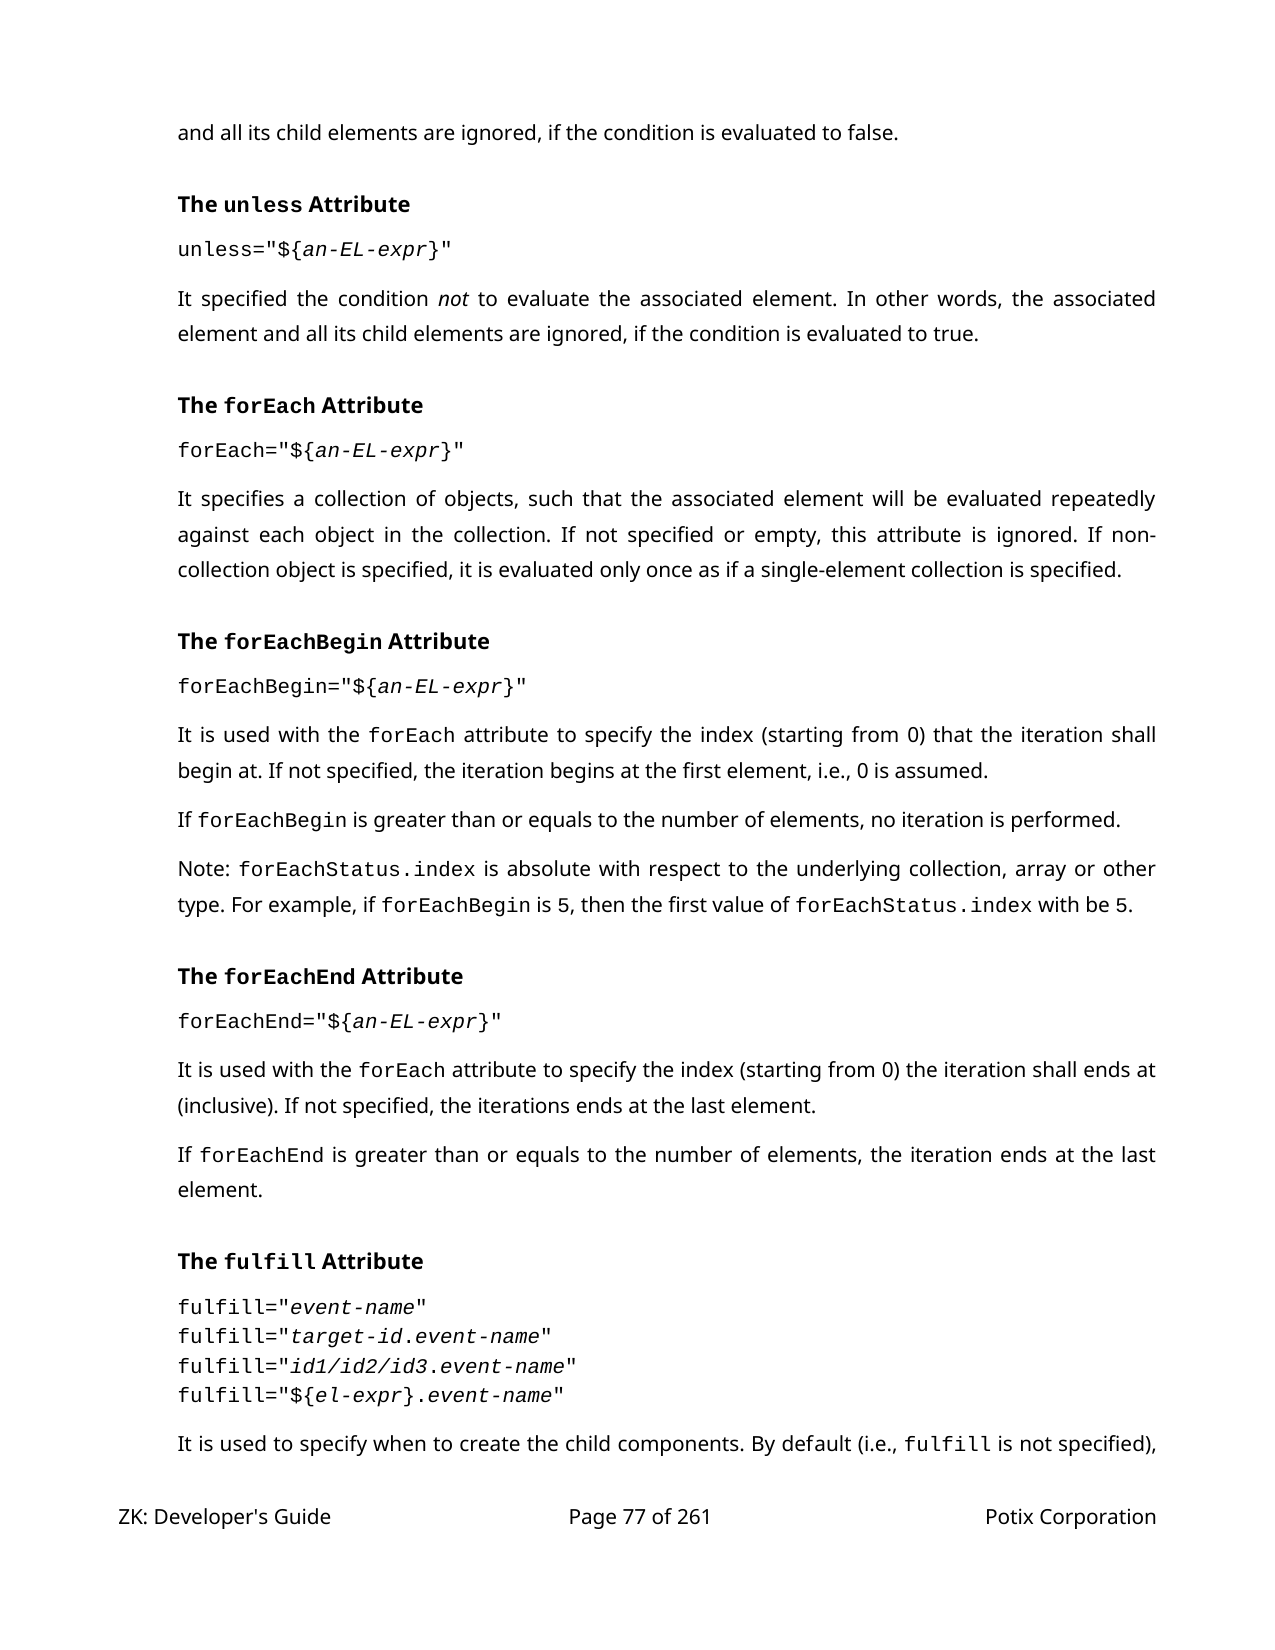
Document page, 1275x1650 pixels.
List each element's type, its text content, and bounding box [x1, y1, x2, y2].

text fulfill="event-name" fulfill="target-id.event-name" fulfill="id1/id2/id3.event-name" fulfill="${el-expr}.event-name" [177, 1297, 1157, 1409]
text forEach="${an-EL-expr}" [177, 440, 1157, 464]
text unless="${an-EL-expr}" [177, 239, 1157, 263]
text It specified the condition not to evaluate the associated element. In other words, the associated element and all its child elements are ignored, if the condition is evaluated to true. [177, 284, 1157, 347]
text If forEachBegin is greater than or equals to the number of elements, no iteration is performed. [177, 805, 1157, 833]
subtitle The unless Attribute [177, 189, 1157, 219]
text forEachBegin="${an-EL-expr}" [177, 676, 1157, 700]
subtitle The forEach Attribute [177, 390, 1157, 420]
text forEachEnd="${an-EL-expr}" [177, 1011, 1157, 1035]
text It is used with the forEach attribute to specify the index (starting from 0) the iteration shall ends at (inclusive). If not specified, the iterations ends at the last element. [177, 1056, 1157, 1119]
subtitle The fulfill Attribute [177, 1246, 1157, 1276]
text and all its child elements are ignored, if the condition is evaluated to false. [177, 118, 1157, 146]
text If forEachEnd is greater than or equals to the number of elements, the iteration ends at the last element. [177, 1140, 1157, 1204]
text Note: forEachStatus.index is absolute with respect to the underlying collection, array or other type. For example, if forEachBegin is 5, then the first value of forEachStatus.index with be 5. [177, 854, 1157, 918]
subtitle The forEachEnd Attribute [177, 961, 1157, 991]
text It is used to specify when to create the child components. By default (i.e., fulfill is not specified), [177, 1429, 1157, 1458]
text It is used with the forEach attribute to specify the index (starting from 0) that the iteration shall begin at. If not specified, the iteration begins at the first element, i.e., 0 is assumed. [177, 721, 1157, 784]
text It specifies a collection of objects, such that the associated element will be evaluated repeatedly against each object in the collection. If not specified or empty, this attribute is ignored. If non-collection object is specified, it is evaluated only once as if a single-element collection is specified. [177, 484, 1157, 583]
subtitle The forEachBegin Attribute [177, 626, 1157, 656]
